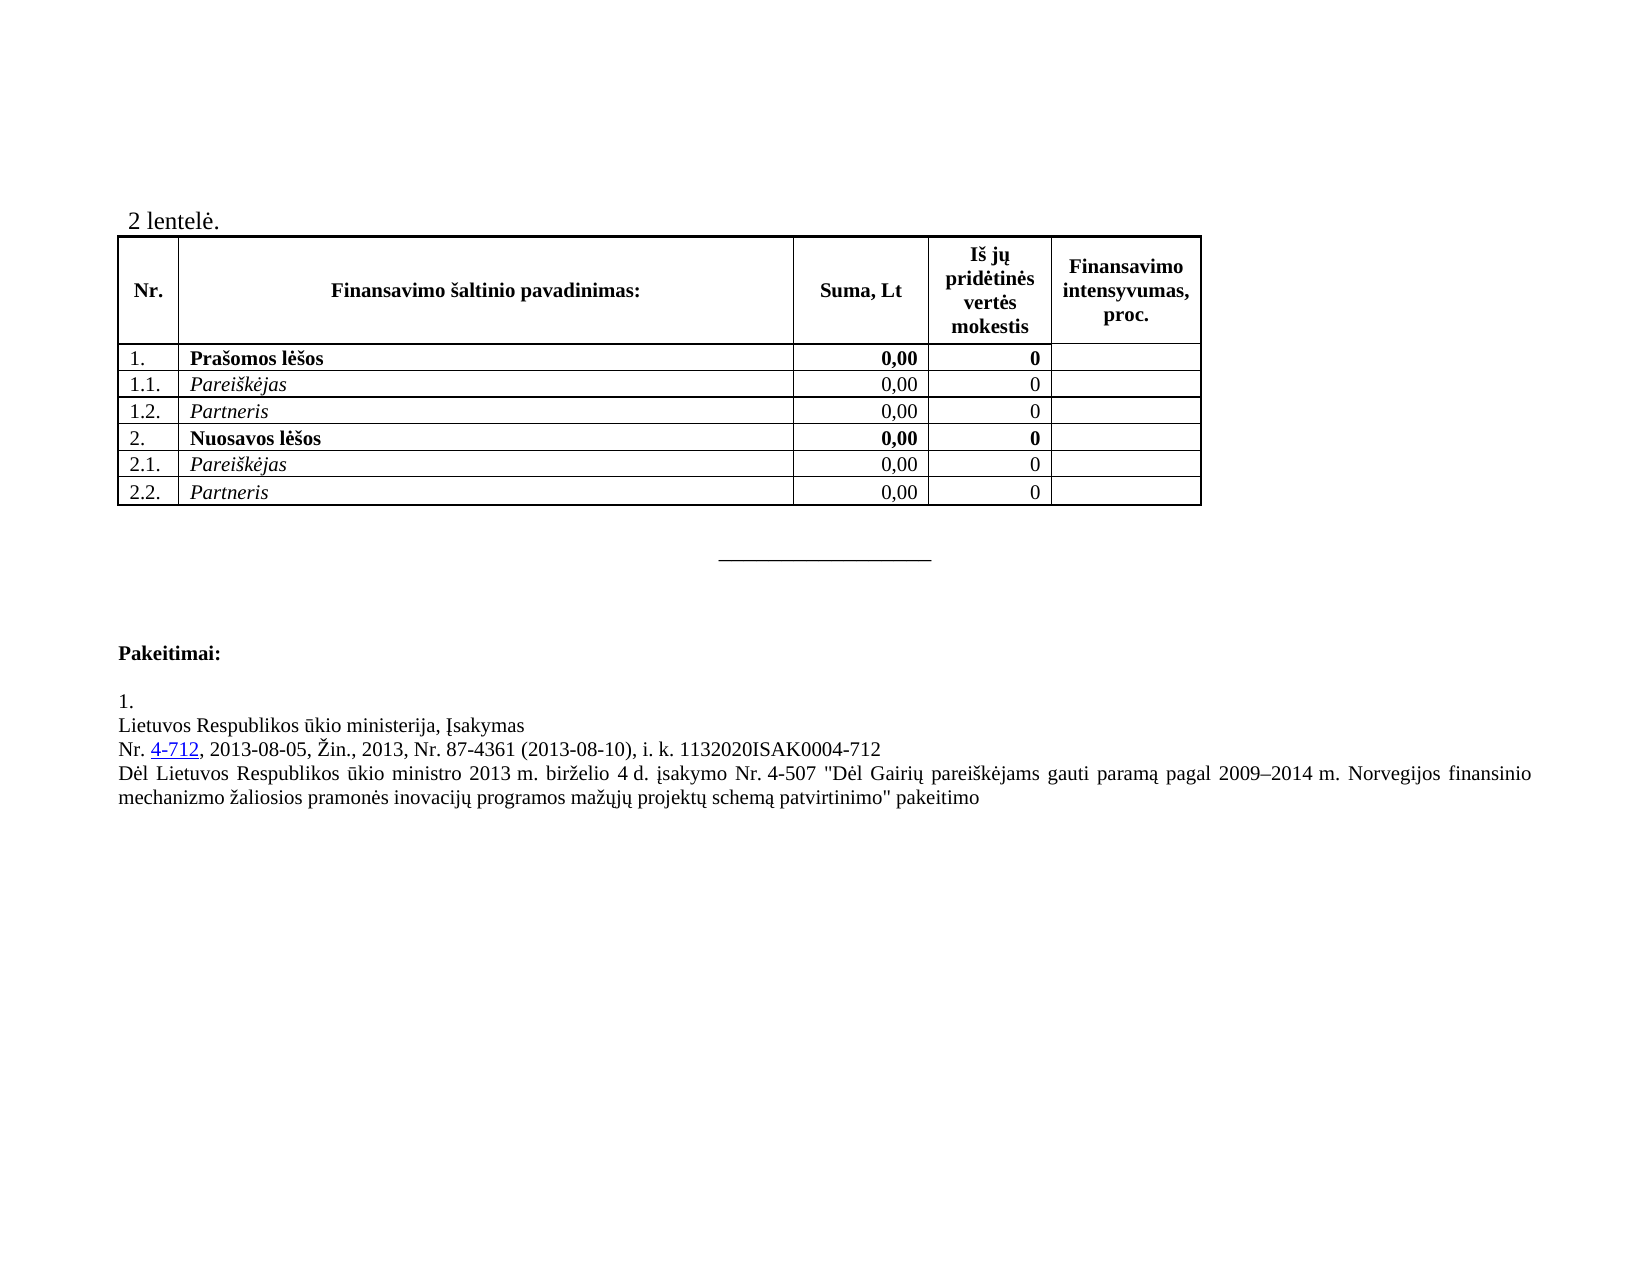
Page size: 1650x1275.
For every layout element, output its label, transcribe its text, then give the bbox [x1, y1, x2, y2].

table_cell 1. [119, 345, 178, 370]
table_header Nr. [119, 238, 178, 343]
table_cell 0 [929, 477, 1051, 504]
table_cell Nuosavos lėšos [179, 424, 793, 449]
text Pakeitimai: [118, 641, 1532, 665]
table_cell 0 [929, 371, 1051, 396]
table_cell 0 [929, 424, 1051, 449]
table_cell 0,00 [794, 451, 928, 476]
table_cell 2.2. [119, 477, 178, 504]
text Lietuvos Respublikos ūkio ministerija, Įsakymas [118, 713, 1532, 737]
text 1. [118, 689, 1532, 713]
table_cell 0,00 [794, 345, 928, 370]
table_cell 2. [119, 424, 178, 449]
table_cell 2.1. [119, 451, 178, 476]
table_cell Partneris [179, 398, 793, 423]
table_cell Pareiškėjas [179, 371, 793, 396]
table_cell 0,00 [794, 424, 928, 449]
table_header Suma, Lt [794, 238, 928, 343]
table_cell [1052, 424, 1200, 449]
table_cell Prašomos lėšos [179, 345, 793, 370]
table_header Finansavimo šaltinio pavadinimas: [179, 238, 793, 343]
table_header Iš jų pridėtinės vertės mokestis [929, 238, 1051, 343]
table_cell [1052, 477, 1200, 504]
text Dėl Lietuvos Respublikos ūkio ministro 2013 m. birželio 4 d. įsakymo Nr. 4-507 "Dėl Gairių pareiškėjams gauti paramą pagal 2009–2014 m. Norvegijos finansinio mechanizmo žaliosios pramonės inovacijų programos mažųjų projektų schemą patvirtinimo" pakeitimo [118, 761, 1532, 809]
table_cell [1052, 398, 1200, 423]
text Nr. 4-712, 2013-08-05, Žin., 2013, Nr. 87-4361 (2013-08-10), i. k. 1132020ISAK0004-712 [118, 737, 1532, 761]
table_cell 0 [929, 345, 1051, 370]
text _________________ [118, 535, 1532, 564]
table_cell [1052, 451, 1200, 476]
table_cell 0 [929, 398, 1051, 423]
table_cell 1.1. [119, 371, 178, 396]
table_cell Partneris [179, 477, 793, 504]
table_cell Pareiškėjas [179, 451, 793, 476]
table_cell 0,00 [794, 477, 928, 504]
table_cell [1052, 344, 1200, 370]
table_cell [1052, 371, 1200, 396]
table_header Finansavimo intensyvumas, proc. [1052, 238, 1200, 343]
text 2 lentelė. [128, 207, 1532, 235]
table_cell 0,00 [794, 398, 928, 423]
table_cell 0 [929, 451, 1051, 476]
table_cell 0,00 [794, 371, 928, 396]
table_cell 1.2. [119, 398, 178, 423]
